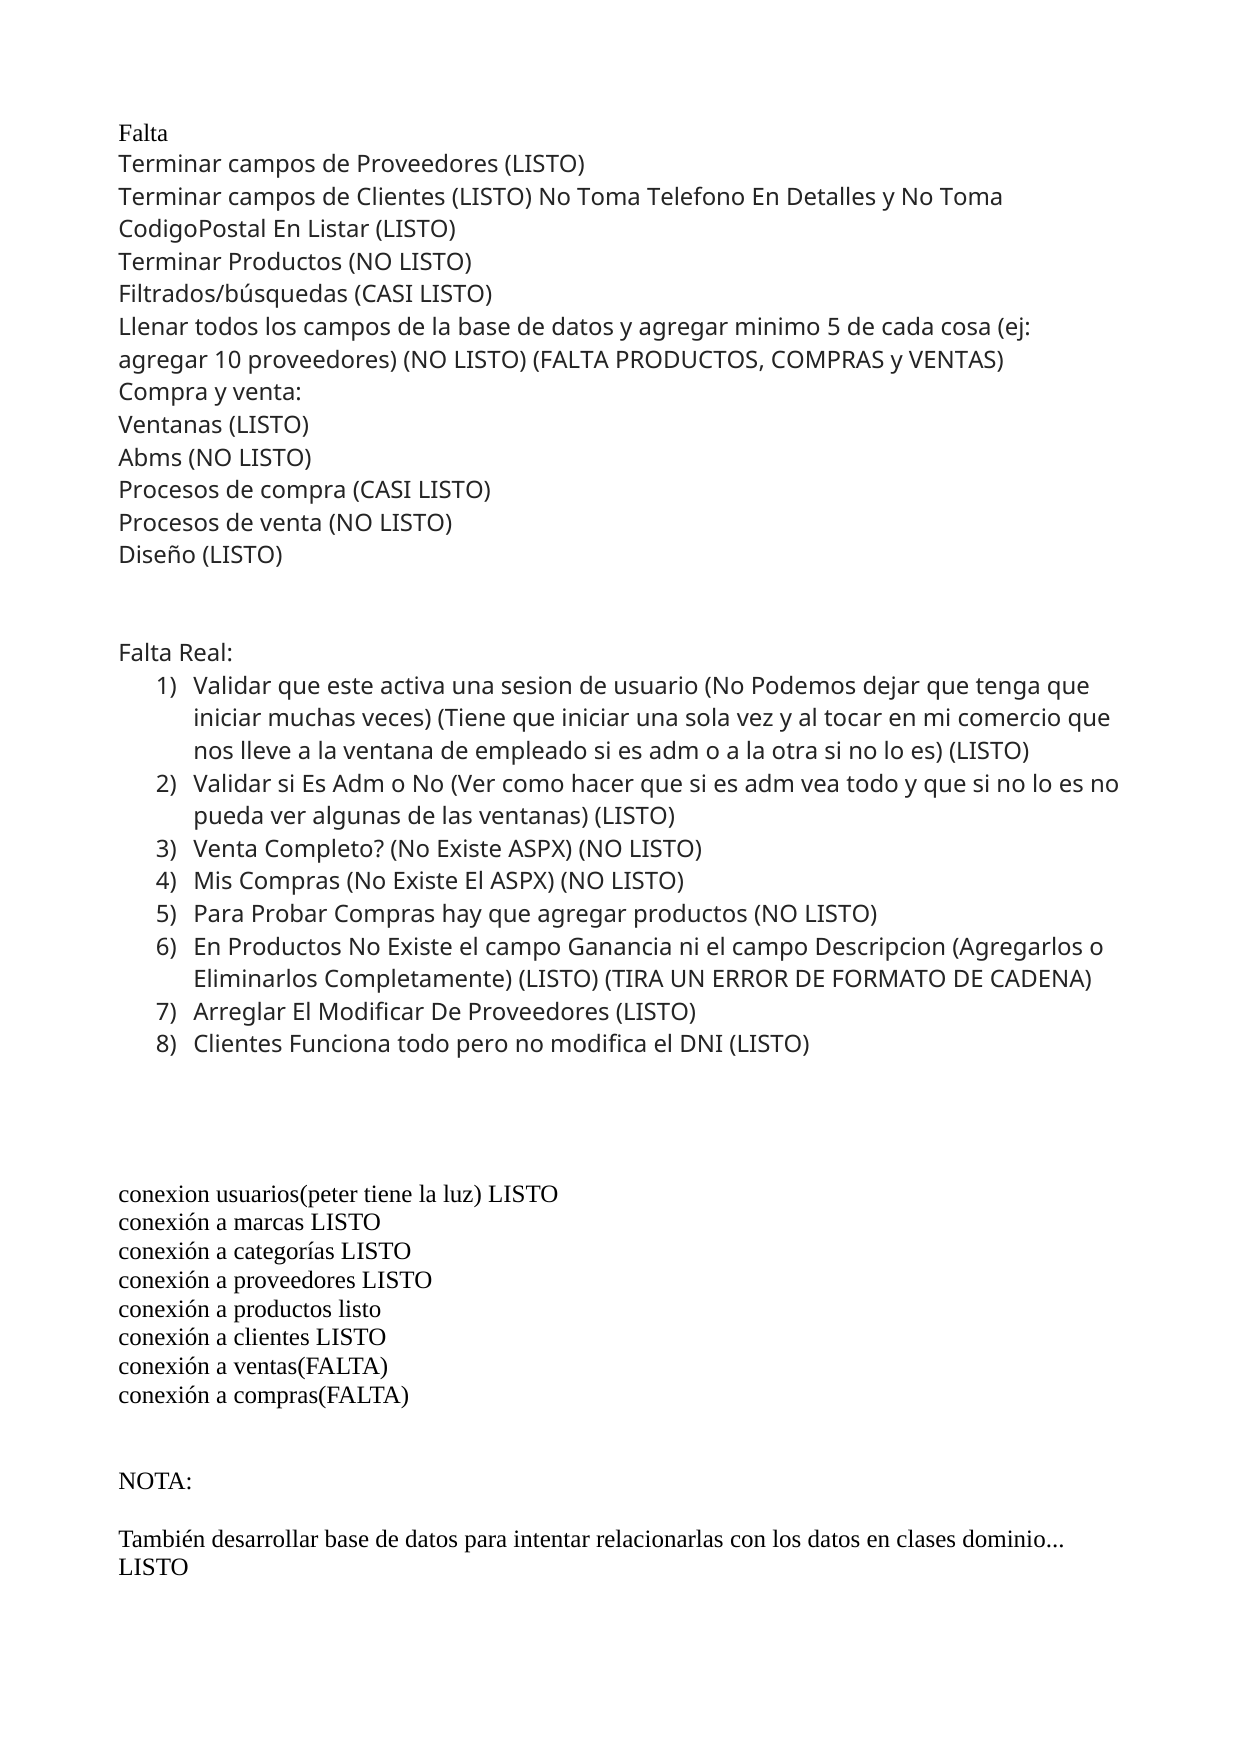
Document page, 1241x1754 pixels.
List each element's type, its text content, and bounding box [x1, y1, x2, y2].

list En Productos No Existe el campo Ganancia ni el campo Descripcion (Agregarlos o Eliminarlos Completamente) (LISTO) (TIRA UN ERROR DE FORMATO DE CADENA) [156, 929, 1122, 994]
list Validar que este activa una sesion de usuario (No Podemos dejar que tenga que iniciar muchas veces) (Tiene que iniciar una sola vez y al tocar en mi comercio que nos lleve a la ventana de empleado si es adm o a la otra si no lo es) (LISTO) [156, 668, 1122, 766]
text conexión a categorías LISTO [118, 1236, 1122, 1265]
text Diseño (LISTO) [118, 538, 1122, 571]
list Mis Compras (No Existe El ASPX) (NO LISTO) [156, 864, 1122, 897]
list Clientes Funciona todo pero no modifica el DNI (LISTO) [156, 1027, 1122, 1060]
text Abms (NO LISTO) [118, 440, 1122, 473]
text conexion usuarios(peter tiene la luz) LISTO [118, 1179, 1122, 1207]
list Venta Completo? (No Existe ASPX) (NO LISTO) [156, 832, 1122, 864]
text Ventanas (LISTO) [118, 408, 1122, 440]
text Llenar todos los campos de la base de datos y agregar minimo 5 de cada cosa (ej: agregar 10 proveedores) (NO LISTO) (FALTA PRODUCTOS, COMPRAS y VENTAS) [118, 310, 1122, 375]
text Falta [118, 118, 1122, 147]
text Falta Real: [118, 636, 1122, 668]
text conexión a marcas LISTO [118, 1207, 1122, 1236]
text conexión a compras(FALTA) [118, 1380, 1122, 1409]
text Procesos de compra (CASI LISTO) [118, 473, 1122, 506]
text conexión a proveedores LISTO [118, 1265, 1122, 1294]
text conexión a ventas(FALTA) [118, 1351, 1122, 1380]
text conexión a clientes LISTO [118, 1322, 1122, 1351]
text conexión a productos listo [118, 1294, 1122, 1322]
text Terminar campos de Proveedores (LISTO) [118, 147, 1122, 179]
list Para Probar Compras hay que agregar productos (NO LISTO) [156, 897, 1122, 929]
list Validar si Es Adm o No (Ver como hacer que si es adm vea todo y que si no lo es no pueda ver algunas de las ventanas) (LISTO) [156, 766, 1122, 832]
list Arreglar El Modificar De Proveedores (LISTO) [156, 994, 1122, 1027]
text Terminar campos de Clientes (LISTO) No Toma Telefono En Detalles y No Toma CodigoPostal En Listar (LISTO) [118, 179, 1122, 245]
text Terminar Productos (NO LISTO) [118, 245, 1122, 277]
text También desarrollar base de datos para intentar relacionarlas con los datos en clases dominio... LISTO [118, 1524, 1122, 1581]
text Compra y venta: [118, 375, 1122, 408]
text Filtrados/búsquedas (CASI LISTO) [118, 277, 1122, 310]
text NOTA: [118, 1466, 1122, 1495]
text Procesos de venta (NO LISTO) [118, 506, 1122, 538]
